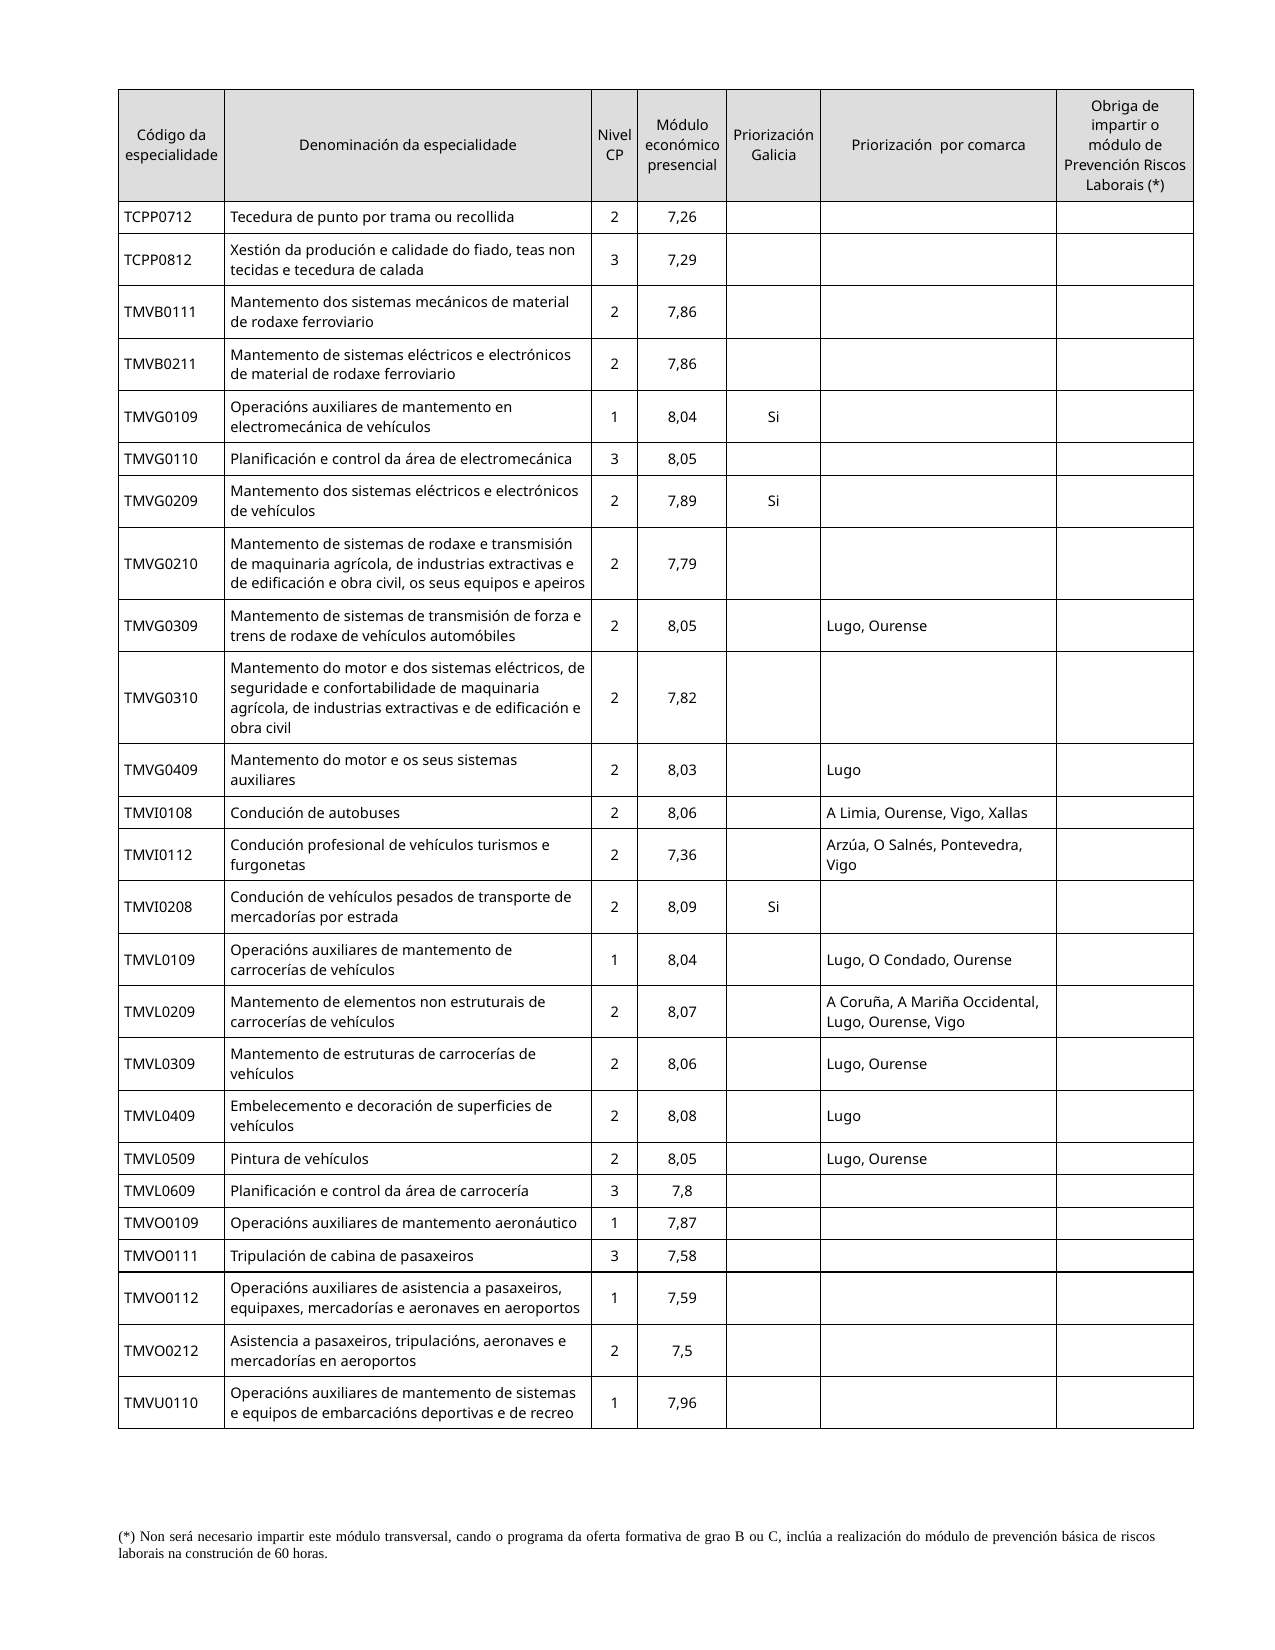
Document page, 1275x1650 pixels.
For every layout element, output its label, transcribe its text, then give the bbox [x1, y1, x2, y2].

table_cell A Coruña, A Mariña Occidental, Lugo, Ourense, Vigo [821, 986, 1056, 1037]
table_cell [727, 1208, 820, 1239]
table_cell [1057, 881, 1193, 933]
table_cell 7,86 [638, 339, 726, 390]
table_cell [1057, 1208, 1193, 1239]
table_cell Mantemento de sistemas eléctricos e electrónicos de material de rodaxe ferroviario [225, 339, 591, 390]
table_cell 3 [592, 1240, 637, 1271]
table_cell [821, 391, 1056, 442]
table_cell 2 [592, 1038, 637, 1089]
table_cell TMVL0209 [119, 986, 224, 1037]
table_cell Arzúa, O Salnés, Pontevedra, Vigo [821, 829, 1056, 880]
table_cell [727, 339, 820, 390]
table_cell [821, 443, 1056, 474]
table_cell [821, 339, 1056, 390]
table_cell [1057, 1377, 1193, 1428]
table_cell [727, 1175, 820, 1207]
table_cell 1 [592, 1273, 637, 1324]
table_cell Tripulación de cabina de pasaxeiros [225, 1240, 591, 1271]
table_cell Mantemento de elementos non estruturais de carrocerías de vehículos [225, 986, 591, 1037]
table_cell [821, 528, 1056, 599]
table_cell TMVL0609 [119, 1175, 224, 1207]
table_cell 7,89 [638, 476, 726, 527]
table_header Priorización por comarca [821, 90, 1056, 201]
table_cell [727, 528, 820, 599]
table_cell Operacións auxiliares de mantemento en electromecánica de vehículos [225, 391, 591, 442]
table_cell [821, 652, 1056, 743]
table_cell 2 [592, 339, 637, 390]
table_cell 2 [592, 744, 637, 796]
table_cell [821, 1208, 1056, 1239]
table_cell Si [727, 391, 820, 442]
table_cell [821, 286, 1056, 337]
table_cell Lugo, Ourense [821, 1038, 1056, 1089]
table_cell 2 [592, 881, 637, 933]
table_cell TMVL0509 [119, 1143, 224, 1174]
table_cell Condución de autobuses [225, 797, 591, 828]
table_cell [727, 1273, 820, 1324]
table_cell Lugo [821, 1091, 1056, 1142]
table_cell [1057, 1091, 1193, 1142]
table_cell TMVO0109 [119, 1208, 224, 1239]
table_cell [821, 476, 1056, 527]
table_cell [727, 829, 820, 880]
table_cell Mantemento de sistemas de rodaxe e transmisión de maquinaria agrícola, de industrias extractivas e de edificación e obra civil, os seus equipos e apeiros [225, 528, 591, 599]
table_cell 8,07 [638, 986, 726, 1037]
table_cell [821, 1273, 1056, 1324]
table_cell [821, 1377, 1056, 1428]
table_cell [821, 1240, 1056, 1271]
table_cell [1057, 1325, 1193, 1376]
table_cell [821, 1325, 1056, 1376]
table_cell [1057, 986, 1193, 1037]
table_cell Mantemento de estruturas de carrocerías de vehículos [225, 1038, 591, 1089]
table_cell Condución de vehículos pesados de transporte de mercadorías por estrada [225, 881, 591, 933]
table_cell 2 [592, 797, 637, 828]
table_cell [727, 986, 820, 1037]
table_cell TMVL0309 [119, 1038, 224, 1089]
table_cell [727, 744, 820, 796]
table_cell Mantemento dos sistemas mecánicos de material de rodaxe ferroviario [225, 286, 591, 337]
table_cell Tecedura de punto por trama ou recollida [225, 202, 591, 233]
table_cell 7,58 [638, 1240, 726, 1271]
table_cell 2 [592, 286, 637, 337]
table_cell 3 [592, 234, 637, 285]
table_cell [727, 1325, 820, 1376]
table_cell 8,05 [638, 1143, 726, 1174]
table_cell [727, 234, 820, 285]
table_cell [1057, 234, 1193, 285]
table_cell 2 [592, 1091, 637, 1142]
table_cell TMVG0210 [119, 528, 224, 599]
table_cell [727, 1377, 820, 1428]
table_cell [1057, 443, 1193, 474]
table_cell [1057, 934, 1193, 985]
table_cell 7,8 [638, 1175, 726, 1207]
table_cell Lugo [821, 744, 1056, 796]
table_cell 1 [592, 1208, 637, 1239]
table_cell 8,05 [638, 443, 726, 474]
table_cell 2 [592, 829, 637, 880]
table_cell [1057, 1240, 1193, 1271]
table_cell [727, 1091, 820, 1142]
table_cell Operacións auxiliares de mantemento de sistemas e equipos de embarcacións deportivas e de recreo [225, 1377, 591, 1428]
table_cell 7,79 [638, 528, 726, 599]
table_cell Operacións auxiliares de asistencia a pasaxeiros, equipaxes, mercadorías e aeronaves en aeroportos [225, 1273, 591, 1324]
table_cell 7,87 [638, 1208, 726, 1239]
table_header Priorización Galicia [727, 90, 820, 201]
table_header Módulo económico presencial [638, 90, 726, 201]
table_cell [1057, 339, 1193, 390]
table_cell 8,05 [638, 600, 726, 651]
table_cell 2 [592, 986, 637, 1037]
table_cell TMVG0310 [119, 652, 224, 743]
table_cell Planificación e control da área de carrocería [225, 1175, 591, 1207]
table_cell 2 [592, 1143, 637, 1174]
table_cell TMVI0108 [119, 797, 224, 828]
table_header Código da especialidade [119, 90, 224, 201]
table_cell 7,26 [638, 202, 726, 233]
table_cell [1057, 829, 1193, 880]
table_cell TMVG0309 [119, 600, 224, 651]
table_cell Embelecemento e decoración de superficies de vehículos [225, 1091, 591, 1142]
table_cell A Limia, Ourense, Vigo, Xallas [821, 797, 1056, 828]
table_cell TMVI0112 [119, 829, 224, 880]
table_cell [821, 202, 1056, 233]
table_cell [1057, 528, 1193, 599]
table_cell Si [727, 476, 820, 527]
table_header Obriga de impartir o módulo de Prevención Riscos Laborais (*) [1057, 90, 1193, 201]
table_cell TMVG0109 [119, 391, 224, 442]
table_cell TCPP0712 [119, 202, 224, 233]
table_cell [727, 1240, 820, 1271]
table_cell [821, 234, 1056, 285]
table_cell 2 [592, 202, 637, 233]
table_cell [1057, 1175, 1193, 1207]
table_cell Operacións auxiliares de mantemento aeronáutico [225, 1208, 591, 1239]
table_cell [1057, 600, 1193, 651]
table_cell 2 [592, 652, 637, 743]
table_cell [821, 881, 1056, 933]
table_cell 2 [592, 1325, 637, 1376]
table_cell TMVG0209 [119, 476, 224, 527]
table_cell [727, 286, 820, 337]
table_cell 7,5 [638, 1325, 726, 1376]
table_cell [1057, 1143, 1193, 1174]
table_cell 8,04 [638, 391, 726, 442]
table_cell TMVB0211 [119, 339, 224, 390]
table_cell 1 [592, 391, 637, 442]
table_cell TMVL0109 [119, 934, 224, 985]
table_cell TMVO0112 [119, 1273, 224, 1324]
table_cell [1057, 286, 1193, 337]
table_cell 7,36 [638, 829, 726, 880]
table_cell TMVG0409 [119, 744, 224, 796]
table_cell 2 [592, 600, 637, 651]
table_cell Condución profesional de vehículos turismos e furgonetas [225, 829, 591, 880]
table_cell [727, 600, 820, 651]
table_cell 8,08 [638, 1091, 726, 1142]
table_cell [727, 443, 820, 474]
table_cell 1 [592, 1377, 637, 1428]
table_cell 3 [592, 1175, 637, 1207]
table_cell 8,09 [638, 881, 726, 933]
table_cell 8,06 [638, 1038, 726, 1089]
table_cell [1057, 391, 1193, 442]
table_cell 8,06 [638, 797, 726, 828]
table_cell Lugo, O Condado, Ourense [821, 934, 1056, 985]
table_cell [727, 1143, 820, 1174]
table_cell 7,59 [638, 1273, 726, 1324]
table_cell 7,82 [638, 652, 726, 743]
table_cell [821, 1175, 1056, 1207]
table_cell Xestión da produción e calidade do fiado, teas non tecidas e tecedura de calada [225, 234, 591, 285]
table_cell [1057, 202, 1193, 233]
table_cell TMVL0409 [119, 1091, 224, 1142]
table_cell [1057, 744, 1193, 796]
table_cell Planificación e control da área de electromecánica [225, 443, 591, 474]
table_header Denominación da especialidade [225, 90, 591, 201]
table_cell TMVB0111 [119, 286, 224, 337]
table_cell Mantemento de sistemas de transmisión de forza e trens de rodaxe de vehículos automóbiles [225, 600, 591, 651]
table_cell [727, 202, 820, 233]
table_cell Lugo, Ourense [821, 1143, 1056, 1174]
table_cell 7,29 [638, 234, 726, 285]
table_cell [1057, 1038, 1193, 1089]
table_cell 3 [592, 443, 637, 474]
table_cell [727, 797, 820, 828]
table_cell 7,96 [638, 1377, 726, 1428]
table_cell [1057, 652, 1193, 743]
table_cell [727, 652, 820, 743]
table_cell Pintura de vehículos [225, 1143, 591, 1174]
table_cell TMVU0110 [119, 1377, 224, 1428]
table_cell [1057, 476, 1193, 527]
table_cell 2 [592, 476, 637, 527]
table_header Nivel CP [592, 90, 637, 201]
table_cell 1 [592, 934, 637, 985]
table_cell [1057, 797, 1193, 828]
table_cell Asistencia a pasaxeiros, tripulacións, aeronaves e mercadorías en aeroportos [225, 1325, 591, 1376]
table_cell 7,86 [638, 286, 726, 337]
table_cell TMVO0111 [119, 1240, 224, 1271]
table_cell 2 [592, 528, 637, 599]
table_cell Operacións auxiliares de mantemento de carrocerías de vehículos [225, 934, 591, 985]
table_cell [1057, 1273, 1193, 1324]
table_cell Si [727, 881, 820, 933]
table_cell [727, 934, 820, 985]
table_cell Mantemento do motor e os seus sistemas auxiliares [225, 744, 591, 796]
table_cell [727, 1038, 820, 1089]
table_cell Mantemento dos sistemas eléctricos e electrónicos de vehículos [225, 476, 591, 527]
table_cell TCPP0812 [119, 234, 224, 285]
table_cell Lugo, Ourense [821, 600, 1056, 651]
table_cell TMVO0212 [119, 1325, 224, 1376]
table_cell TMVG0110 [119, 443, 224, 474]
table_cell TMVI0208 [119, 881, 224, 933]
table_cell 8,03 [638, 744, 726, 796]
table_cell 8,04 [638, 934, 726, 985]
table_cell Mantemento do motor e dos sistemas eléctricos, de seguridade e confortabilidade de maquinaria agrícola, de industrias extractivas e de edificación e obra civil [225, 652, 591, 743]
